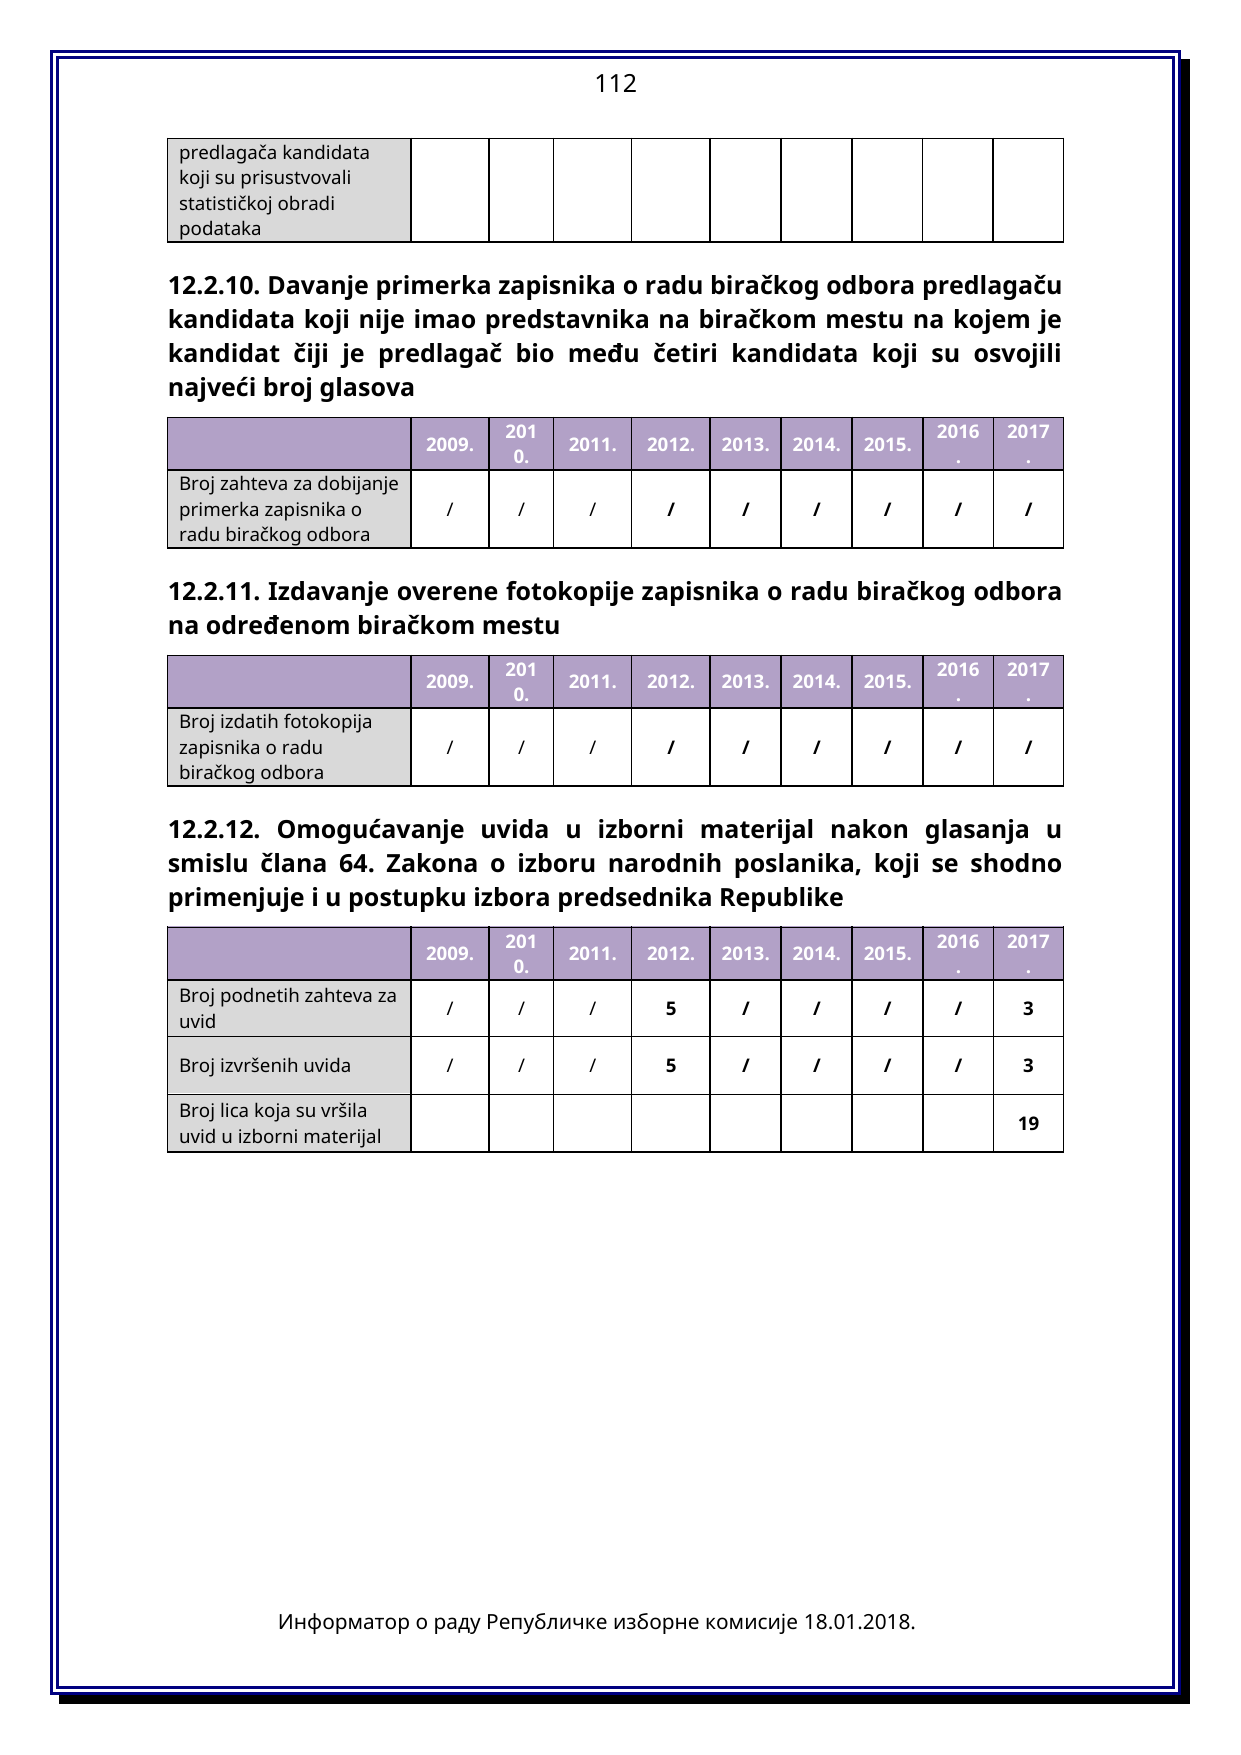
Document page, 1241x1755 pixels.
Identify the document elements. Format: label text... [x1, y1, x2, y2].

table_cell / [711, 981, 780, 1036]
table_cell / [924, 471, 993, 547]
table_cell 3 [994, 1037, 1063, 1093]
table_header 2011. [554, 928, 631, 979]
table_cell [853, 1095, 922, 1151]
table_cell 5 [632, 981, 709, 1036]
table_cell Broj podnetih zahteva za uvid [168, 981, 410, 1036]
table_header 2011. [554, 418, 631, 469]
table_header 2009. [412, 928, 488, 979]
subtitle 12.2.11. Izdavanje overene fotokopije zapisnika o radu biračkog odbora na određenom biračkom mestu [168, 574, 1063, 642]
table_cell [782, 139, 851, 241]
table_header 2010. [490, 656, 553, 707]
table_cell [490, 1095, 553, 1151]
table_cell [412, 1095, 488, 1151]
table_cell / [782, 981, 851, 1036]
table_cell [923, 139, 992, 241]
table_cell / [994, 471, 1063, 547]
table_cell [554, 1095, 631, 1151]
table_cell [853, 139, 922, 241]
table_cell / [711, 471, 780, 547]
table_cell Broj izvršenih uvida [168, 1037, 410, 1093]
table_header [168, 418, 410, 469]
table_cell Broj izdatih fotokopija zapisnika o radu biračkog odbora [168, 709, 410, 785]
table_header 2013. [711, 656, 780, 707]
table_cell [632, 1095, 709, 1151]
table_header 2010. [490, 928, 553, 979]
table_header 2016. [924, 928, 993, 979]
table_cell 5 [632, 1037, 709, 1093]
table_cell / [554, 981, 631, 1036]
table_cell / [554, 1037, 631, 1093]
table_cell / [412, 471, 488, 547]
table_cell / [711, 709, 780, 785]
table_header 2013. [711, 418, 780, 469]
table_header 2014. [782, 418, 851, 469]
table_cell [711, 1095, 780, 1151]
table_cell / [554, 471, 631, 547]
table_header 2015. [853, 418, 922, 469]
table_cell 3 [994, 981, 1063, 1036]
table_header 2017. [994, 928, 1063, 979]
table_cell [632, 139, 709, 241]
table_header 2016. [924, 656, 993, 707]
table_header 2015. [853, 656, 922, 707]
table_cell / [490, 981, 553, 1036]
table_cell / [412, 981, 488, 1036]
table_cell / [782, 1037, 851, 1093]
table_cell / [924, 1037, 993, 1093]
subtitle 12.2.12. Omogućavanje uvida u izborni materijal nakon glasanja u smislu člana 64. Zakona o izboru narodnih poslanika, koji se shodno primenjuje i u postupku izbora predsednika Republike [168, 812, 1063, 914]
table_header 2009. [412, 418, 488, 469]
table_cell / [711, 1037, 780, 1093]
table_cell / [924, 709, 993, 785]
table_header 2009. [412, 656, 488, 707]
table_cell Broj lica koja su vršila uvid u izborni materijal [168, 1095, 410, 1151]
table_cell / [782, 709, 851, 785]
table_header 2012. [632, 928, 709, 979]
subtitle 12.2.10. Davanje primerka zapisnika o radu biračkog odbora predlagaču kandidata koji nije imao predstavnika na biračkom mestu na kojem je kandidat čiji je predlagač bio među četiri kandidata koji su osvojili najveći broj glasova [168, 268, 1063, 404]
table_cell [711, 139, 780, 241]
table_cell / [554, 709, 631, 785]
table_cell 19 [994, 1095, 1063, 1151]
table_header 2017. [994, 656, 1063, 707]
table_cell / [853, 709, 922, 785]
table_header 2012. [632, 656, 709, 707]
table_cell / [490, 1037, 553, 1093]
table_cell / [853, 981, 922, 1036]
table_cell / [853, 471, 922, 547]
table_header [168, 928, 410, 979]
table_header [168, 656, 410, 707]
table_cell / [853, 1037, 922, 1093]
table_header 2014. [782, 928, 851, 979]
table_cell / [994, 709, 1063, 785]
table_header 2015. [853, 928, 922, 979]
table_cell [412, 139, 488, 241]
table_cell / [924, 981, 993, 1036]
table_header 2017. [994, 418, 1063, 469]
table_cell / [412, 709, 488, 785]
table_cell Broj zahteva za dobijanje primerka zapisnika o radu biračkog odbora [168, 471, 410, 547]
table_header 2013. [711, 928, 780, 979]
table_cell / [632, 471, 709, 547]
table_header 2011. [554, 656, 631, 707]
table_header 2014. [782, 656, 851, 707]
table_cell / [782, 471, 851, 547]
table_cell predlagača kandidata koji su prisustvovali statističkoj obradi podataka [168, 139, 410, 241]
table_cell [490, 139, 553, 241]
table_cell / [632, 709, 709, 785]
table_cell [554, 139, 631, 241]
table_cell [994, 139, 1063, 241]
table_cell [924, 1095, 993, 1151]
table_header 2010. [490, 418, 553, 469]
table_cell [782, 1095, 851, 1151]
table_cell / [490, 709, 553, 785]
table_cell / [490, 471, 553, 547]
table_header 2016. [924, 418, 993, 469]
table_header 2012. [632, 418, 709, 469]
table_cell / [412, 1037, 488, 1093]
